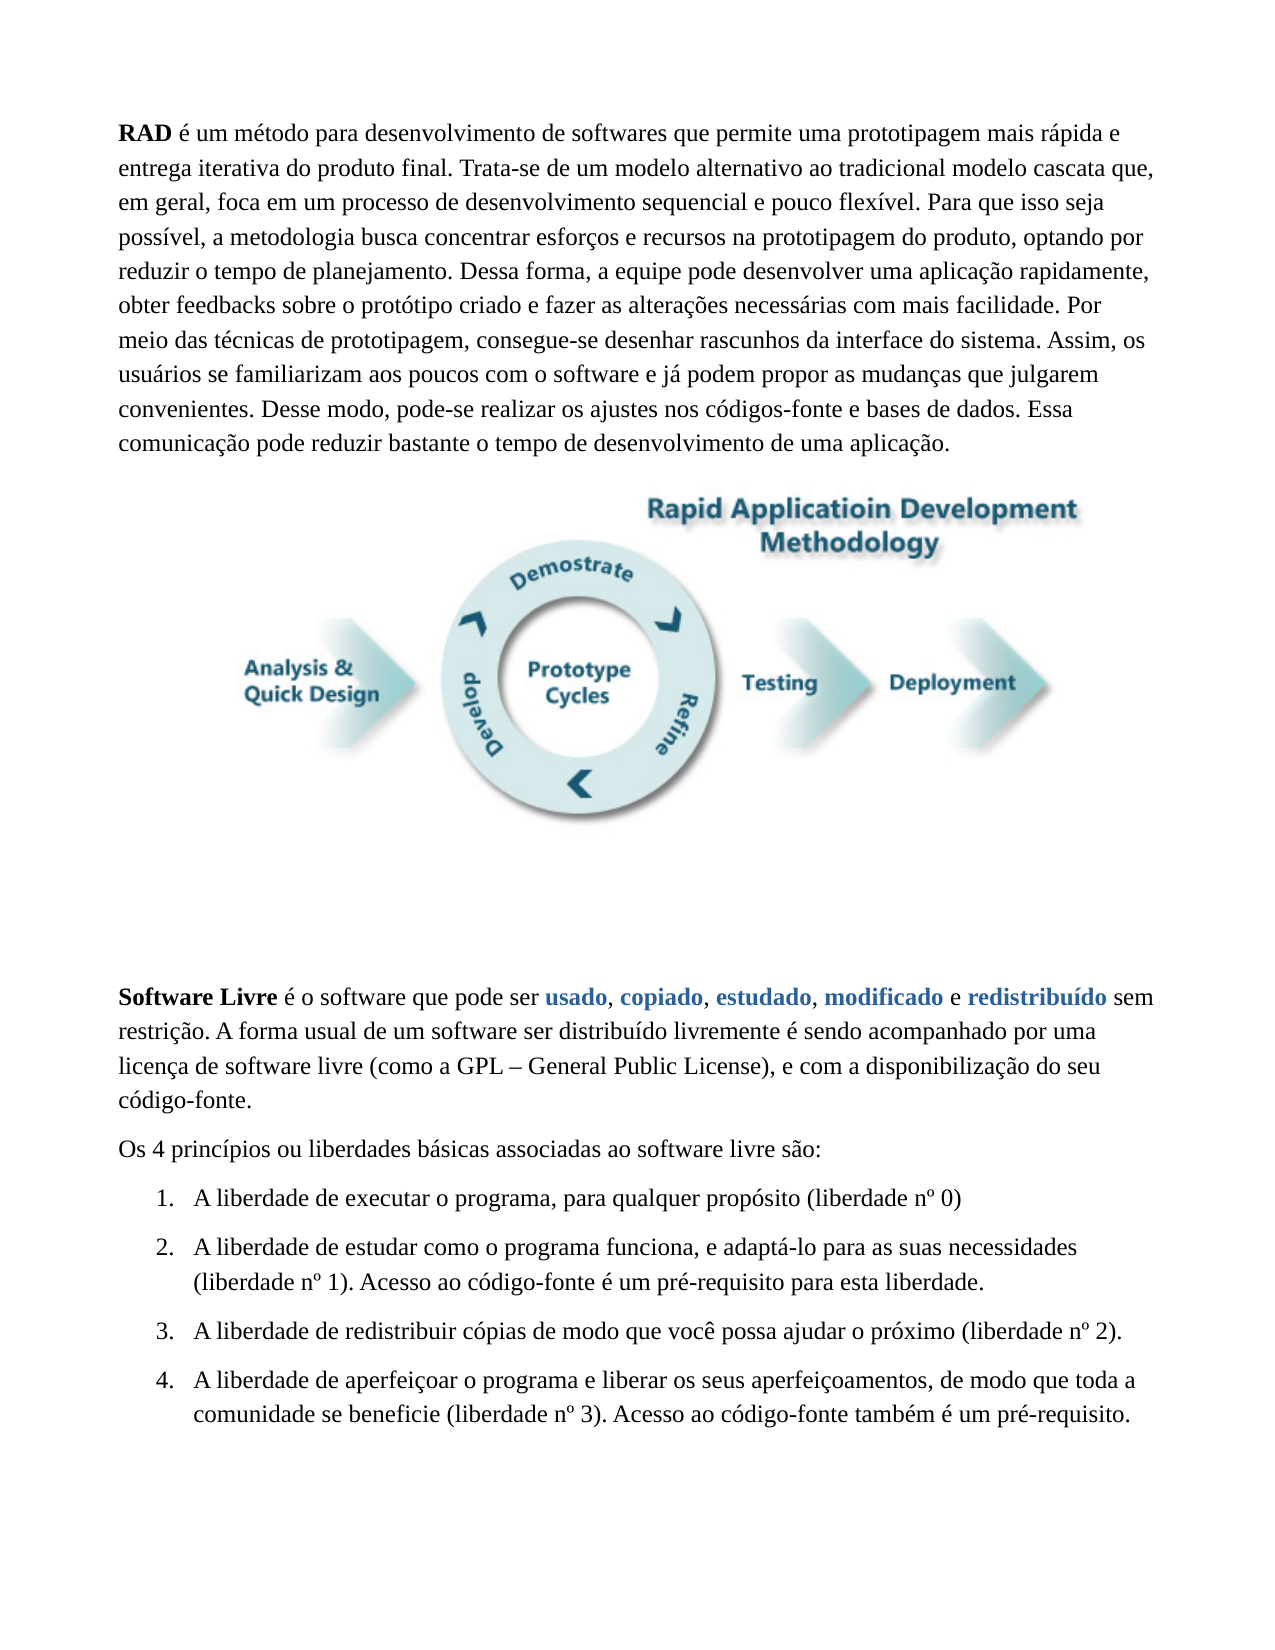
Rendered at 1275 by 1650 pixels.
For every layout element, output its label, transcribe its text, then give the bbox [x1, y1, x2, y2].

list A liberdade de estudar como o programa funciona, e adaptá-lo para as suas necessidades (liberdade nº 1). Acesso ao código-fonte é um pré-requisito para esta liberdade. [156, 1232, 1157, 1296]
list A liberdade de redistribuir cópias de modo que você possa ajudar o próximo (liberdade nº 2). [156, 1316, 1157, 1345]
text Os 4 princípios ou liberdades básicas associadas ao software livre são: [118, 1134, 1157, 1163]
text RAD é um método para desenvolvimento de softwares que permite uma prototipagem mais rápida e entrega iterativa do produto final. Trata-se de um modelo alternativo ao tradicional modelo cascata que, em geral, foca em um processo de desenvolvimento sequencial e pouco flexível. Para que isso seja possível, a metodologia busca concentrar esforços e recursos na prototipagem do produto, optando por reduzir o tempo de planejamento. Dessa forma, a equipe pode desenvolver uma aplicação rapidamente, obter feedbacks sobre o protótipo criado e fazer as alterações necessárias com mais facilidade. Por meio das técnicas de prototipagem, consegue-se desenhar rascunhos da interface do sistema. Assim, os usuários se familiarizam aos poucos com o software e já podem propor as mudanças que julgarem convenientes. Desse modo, pode-se realizar os ajustes nos códigos-fonte e bases de dados. Essa comunicação pode reduzir bastante o tempo de desenvolvimento de uma aplicação. [118, 118, 1157, 457]
text Software Livre é o software que pode ser usado, copiado, estudado, modificado e redistribuído sem restrição. A forma usual de um software ser distribuído livremente é sendo acompanhado por uma licença de software livre (como a GPL – General Public License), e com a disponibilização do seu código-fonte. [118, 982, 1157, 1114]
list A liberdade de aperfeiçoar o programa e liberar os seus aperfeiçoamentos, de modo que toda a comunidade se beneficie (liberdade nº 3). Acesso ao código-fonte também é um pré-requisito. [156, 1365, 1157, 1428]
list A liberdade de executar o programa, para qualquer propósito (liberdade nº 0) [156, 1183, 1157, 1212]
picture [236, 487, 1096, 878]
